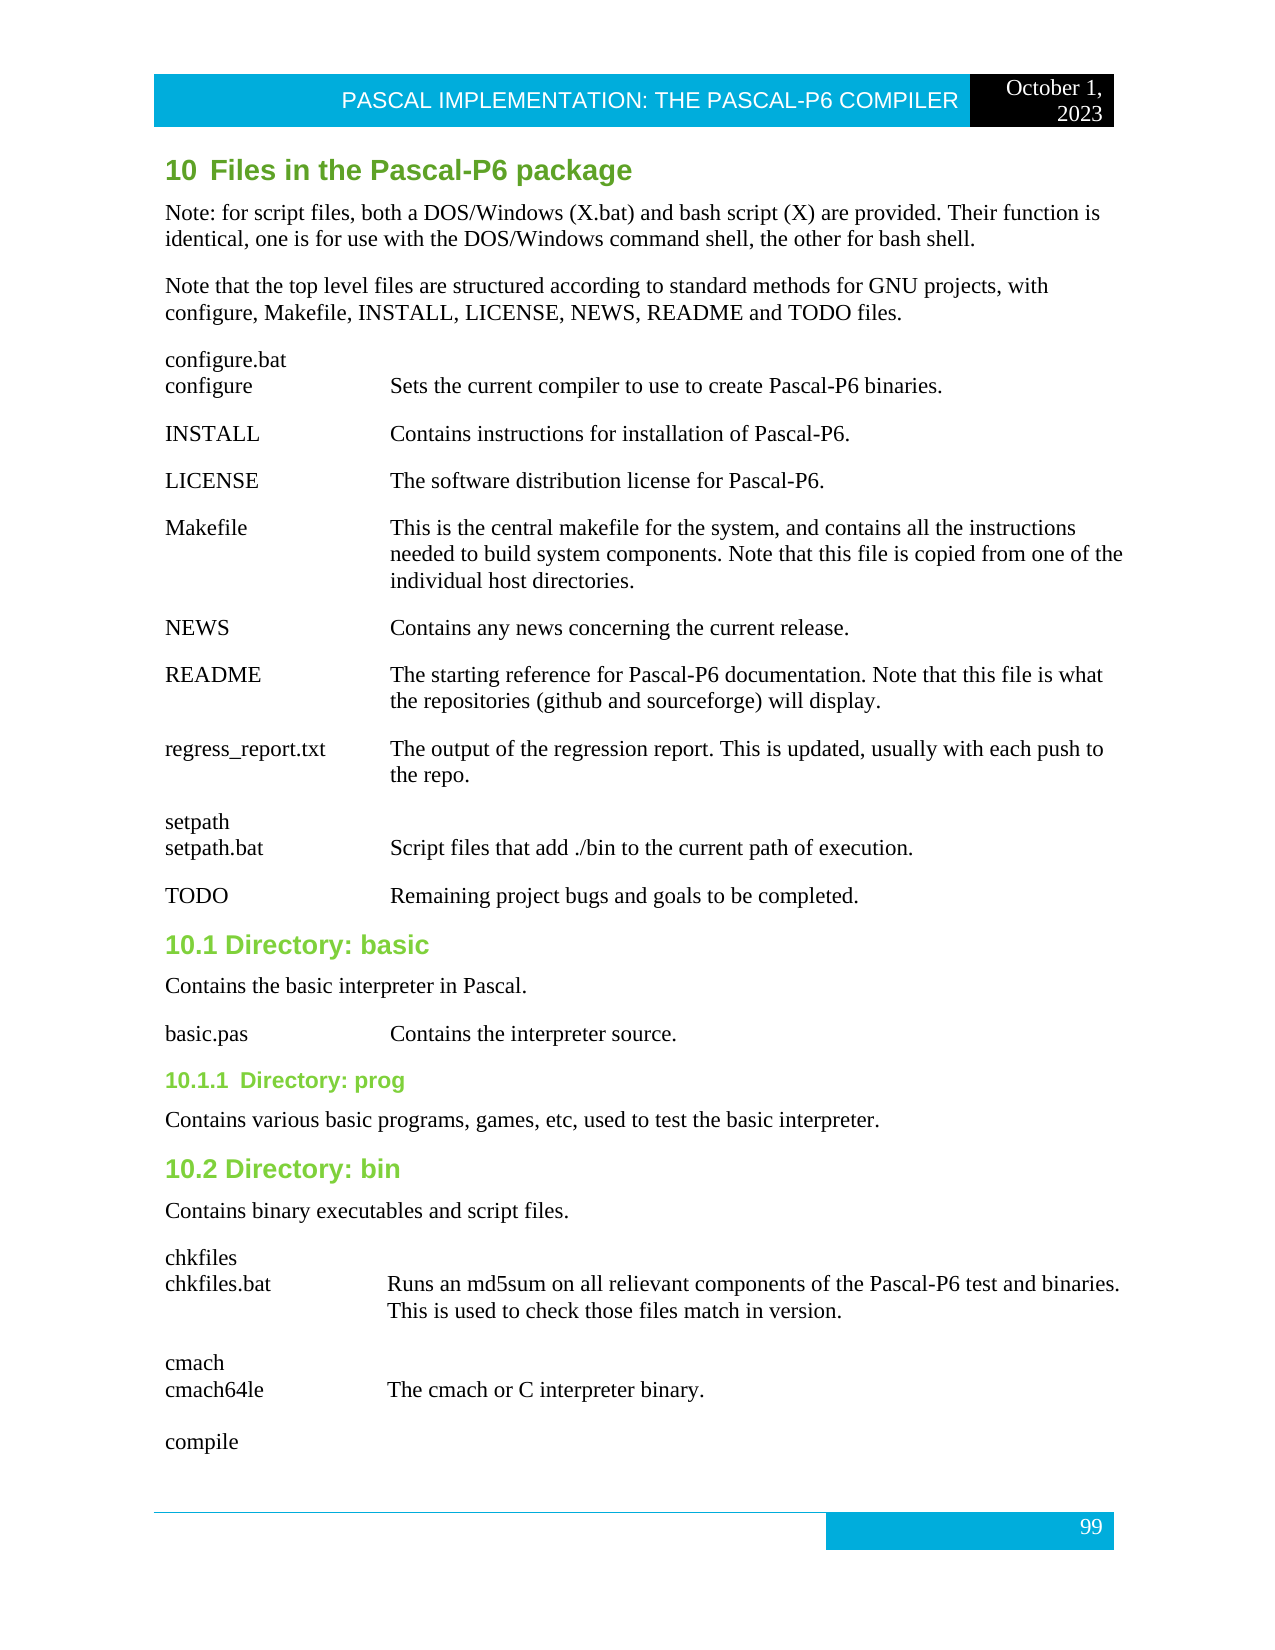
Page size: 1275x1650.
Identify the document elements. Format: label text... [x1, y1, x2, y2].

text Contains the basic interpreter in Pascal. [165, 973, 1125, 999]
subtitle Directory: basic [165, 929, 1125, 960]
text NEWS Contains any news concerning the current release. [165, 614, 1125, 640]
subtitle Directory: prog [165, 1067, 1125, 1093]
text TODO Remaining project bugs and goals to be completed. [165, 882, 1125, 908]
text Makefile This is the central makefile for the system, and contains all the instructions needed to build system components. Note that this file is copied from one of the individual host directories. [165, 514, 1125, 593]
text compile [165, 1428, 1125, 1455]
text regress_report.txt The output of the regression report. This is updated, usually with each push to the repo. [165, 734, 1125, 787]
text INSTALL Contains instructions for installation of Pascal-P6. [165, 419, 1125, 446]
text chkfiles.bat Runs an md5sum on all relievant components of the Pascal-P6 test and binaries. This is used to check those files match in version. [165, 1270, 1125, 1323]
text Contains various basic programs, games, etc, used to test the basic interpreter. [165, 1106, 1125, 1132]
subtitle Directory: bin [165, 1153, 1125, 1184]
text configure.bat [165, 346, 1125, 372]
subtitle Files in the Pascal-P6 package [165, 153, 1125, 186]
text Contains binary executables and script files. [165, 1197, 1125, 1223]
text basic.pas Contains the interpreter source. [165, 1020, 1125, 1046]
text Note: for script files, both a DOS/Windows (X.bat) and bash script (X) are provided. Their function is identical, one is for use with the DOS/Windows command shell, the other for bash shell. [165, 199, 1125, 252]
text configure Sets the current compiler to use to create Pascal-P6 binaries. [165, 372, 1125, 399]
text setpath.bat Script files that add ./bin to the current path of execution. [165, 834, 1125, 861]
text Note that the top level files are structured according to standard methods for GNU projects, with configure, Makefile, INSTALL, LICENSE, NEWS, README and TODO files. [165, 272, 1125, 325]
text chkfiles [165, 1244, 1125, 1270]
text cmach64le The cmach or C interpreter binary. [165, 1376, 1125, 1402]
text README The starting reference for Pascal-P6 documentation. Note that this file is what the repositories (github and sourceforge) will display. [165, 661, 1125, 714]
text LICENSE The software distribution license for Pascal-P6. [165, 467, 1125, 493]
text setpath [165, 808, 1125, 834]
text cmach [165, 1349, 1125, 1376]
